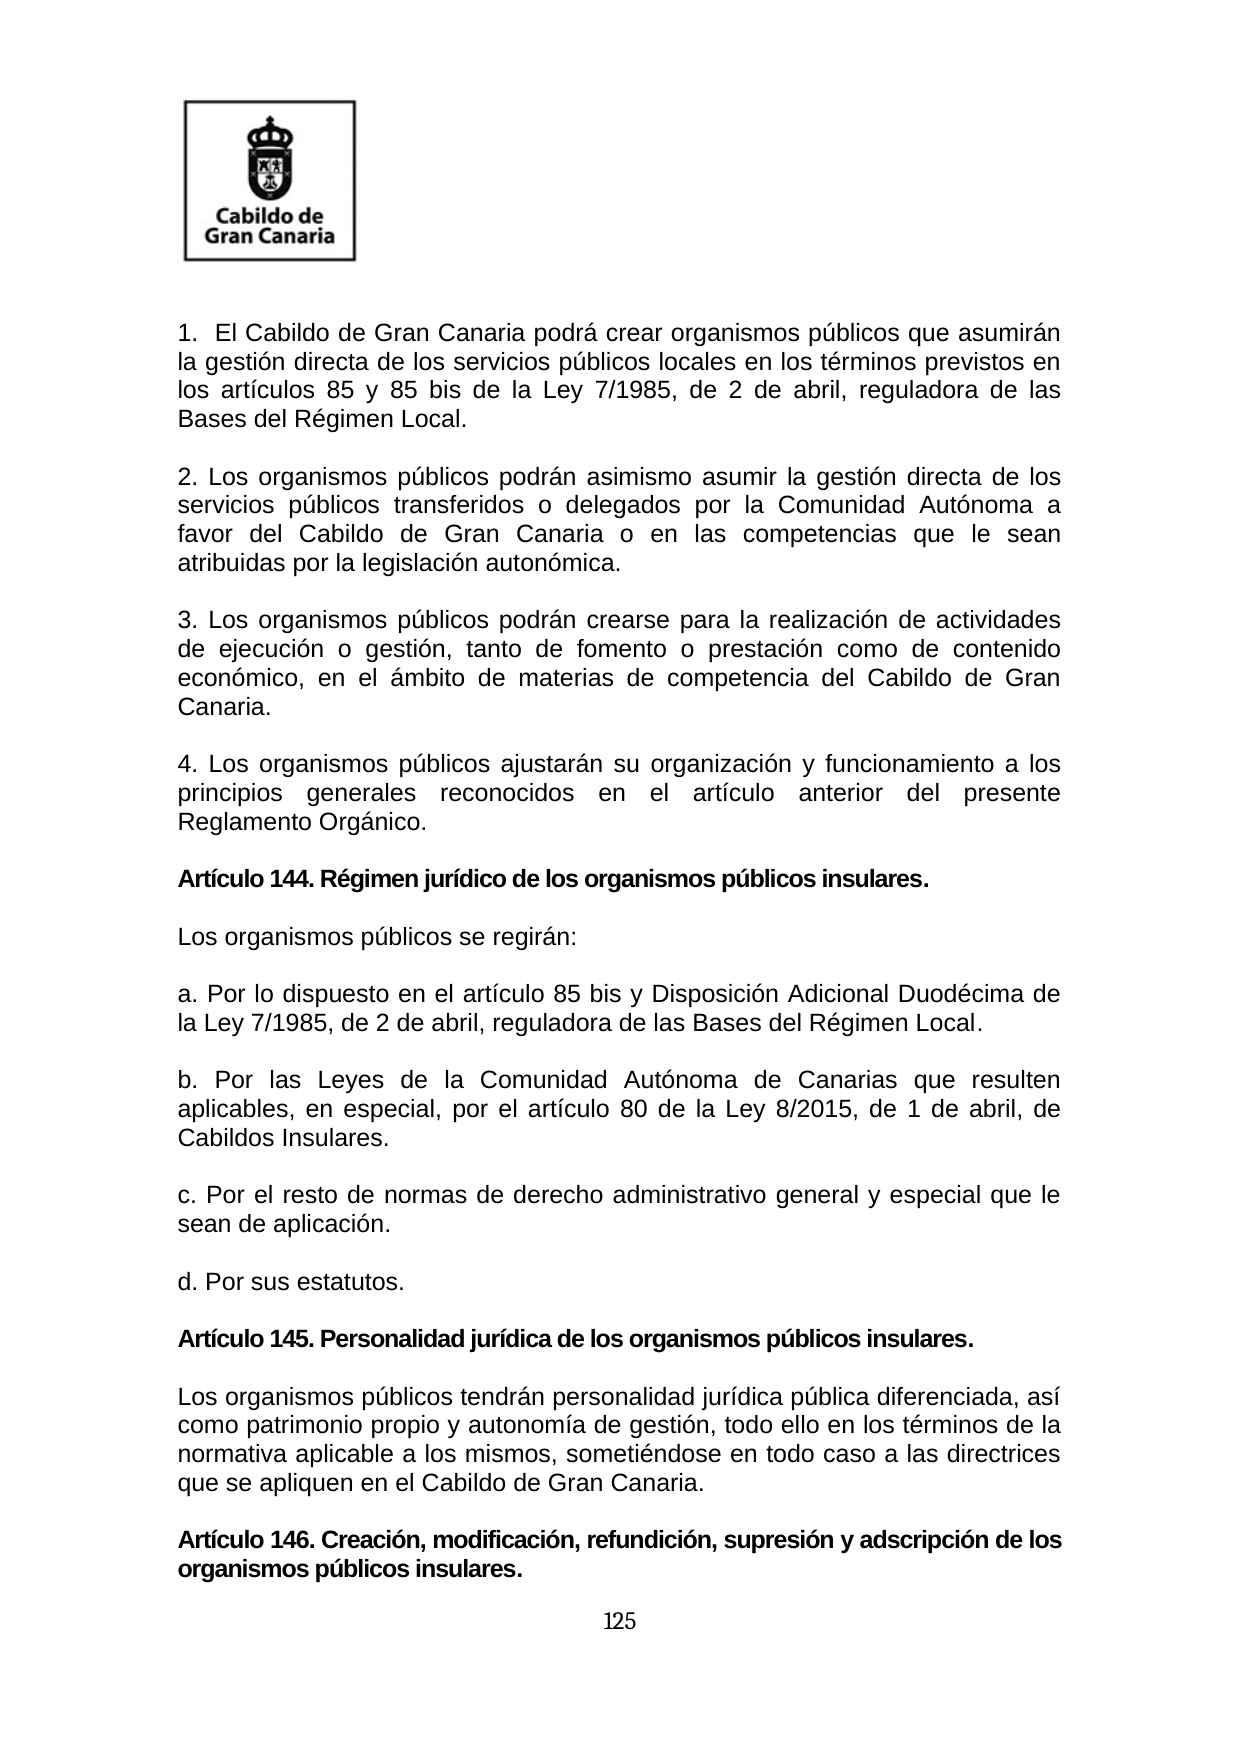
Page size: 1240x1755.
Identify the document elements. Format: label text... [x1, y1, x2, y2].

text 1. El Cabildo de Gran Canaria podrá crear organismos públicos que asumirán la gestión directa de los servicios públicos locales en los términos previstos en los artículos 85 y 85 bis de la Ley 7/1985, de 2 de abril, reguladora de las Bases del Régimen Local. [177, 318, 1062, 433]
text b. Por las Leyes de la Comunidad Autónoma de Canarias que resulten aplicables, en especial, por el artículo 80 de la Ley 8/2015, de 1 de abril, de Cabildos Insulares. [177, 1065, 1062, 1151]
text d. Por sus estatutos. [177, 1266, 1062, 1295]
text Artículo 144. Régimen jurídico de los organismos públicos insulares. [177, 864, 1062, 893]
text Artículo 145. Personalidad jurídica de los organismos públicos insulares. [177, 1324, 1062, 1353]
text 4. Los organismos públicos ajustarán su organización y funcionamiento a los principios generales reconocidos en el artículo anterior del presente Reglamento Orgánico. [177, 749, 1062, 835]
text 2. Los organismos públicos podrán asimismo asumir la gestión directa de los servicios públicos transferidos o delegados por la Comunidad Autónoma a favor del Cabildo de Gran Canaria o en las competencias que le sean atribuidas por la legislación autonómica. [177, 461, 1062, 576]
text 3. Los organismos públicos podrán crearse para la realización de actividades de ejecución o gestión, tanto de fomento o prestación como de contenido económico, en el ámbito de materias de competencia del Cabildo de Gran Canaria. [177, 605, 1062, 720]
text Artículo 146. Creación, modificación, refundición, supresión y adscripción de los organismos públicos insulares. [177, 1525, 1062, 1583]
text Los organismos públicos tendrán personalidad jurídica pública diferenciada, así como patrimonio propio y autonomía de gestión, todo ello en los términos de la normativa aplicable a los mismos, sometiéndose en todo caso a las directrices que se apliquen en el Cabildo de Gran Canaria. [177, 1381, 1062, 1496]
text Los organismos públicos se regirán: [177, 921, 1062, 950]
text a. Por lo dispuesto en el artículo 85 bis y Disposición Adicional Duodécima de la Ley 7/1985, de 2 de abril, reguladora de las Bases del Régimen Local. [177, 979, 1062, 1036]
text c. Por el resto de normas de derecho administrativo general y especial que le sean de aplicación. [177, 1180, 1062, 1238]
